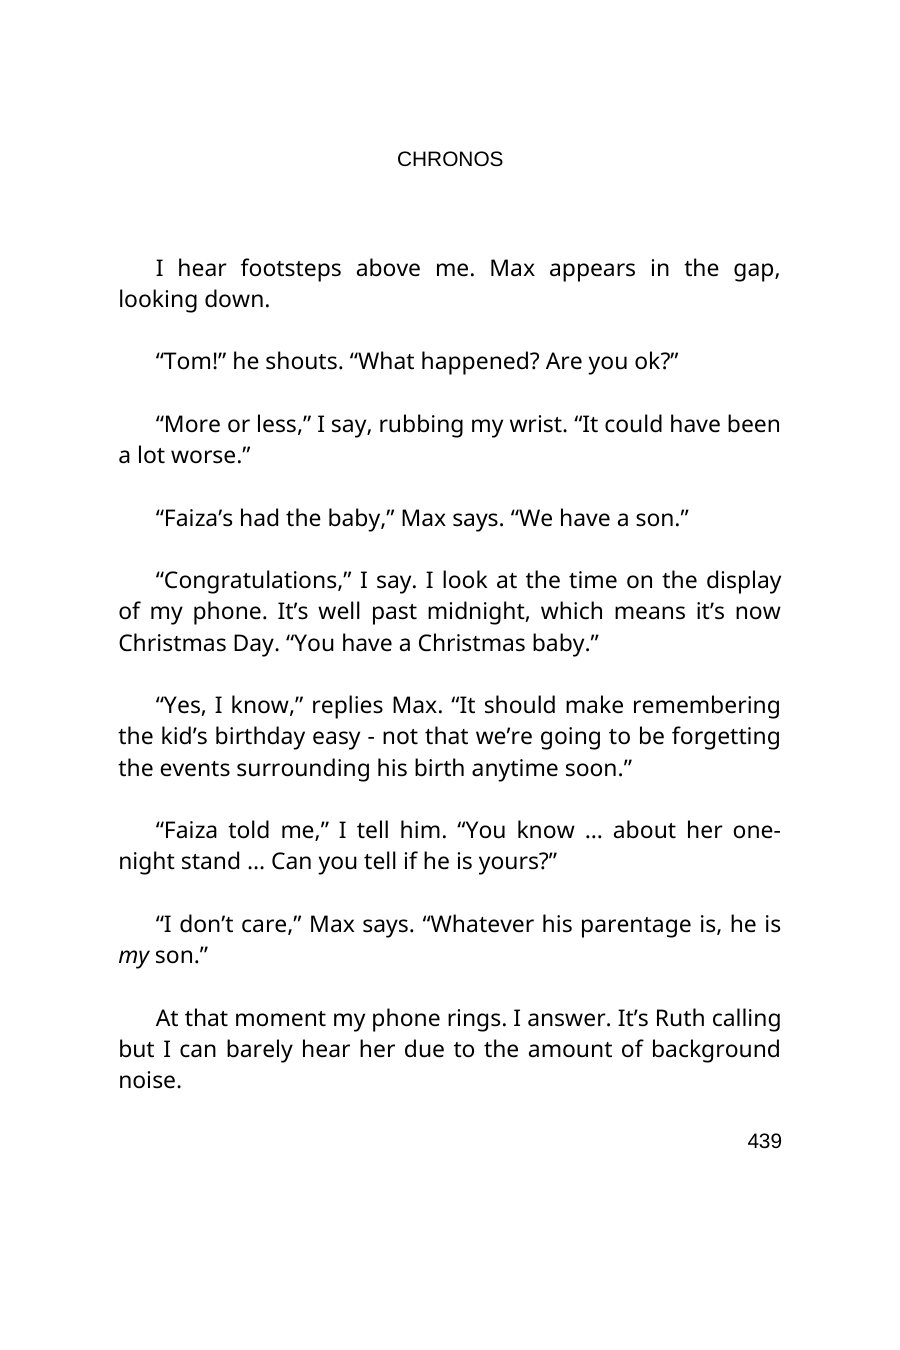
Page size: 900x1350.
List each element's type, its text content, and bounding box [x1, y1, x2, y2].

text “More or less,” I say, rubbing my wrist. “It could have been a lot worse.” [118, 408, 782, 470]
text “Faiza’s had the baby,” Max says. “We have a son.” [118, 501, 782, 533]
text “Faiza told me,” I tell him. “You know … about her one-night stand … Can you tell if he is yours?” [118, 814, 782, 876]
text I hear footsteps above me. Max appears in the gap, looking down. [118, 251, 782, 314]
text “Tom!” he shouts. “What happened? Are you ok?” [118, 345, 782, 376]
text “Yes, I know,” replies Max. “It should make remembering the kid’s birthday easy - not that we’re going to be forgetting the events surrounding his birth anytime soon.” [118, 689, 782, 783]
text “Congratulations,” I say. I look at the time on the display of my phone. It’s well past midnight, which means it’s now Christmas Day. “You have a Christmas baby.” [118, 564, 782, 658]
text “I don’t care,” Max says. “Whatever his parentage is, he is my son.” [118, 908, 782, 970]
text At that moment my phone rings. I answer. It’s Ruth calling but I can barely hear her due to the amount of background noise. [118, 1001, 782, 1095]
